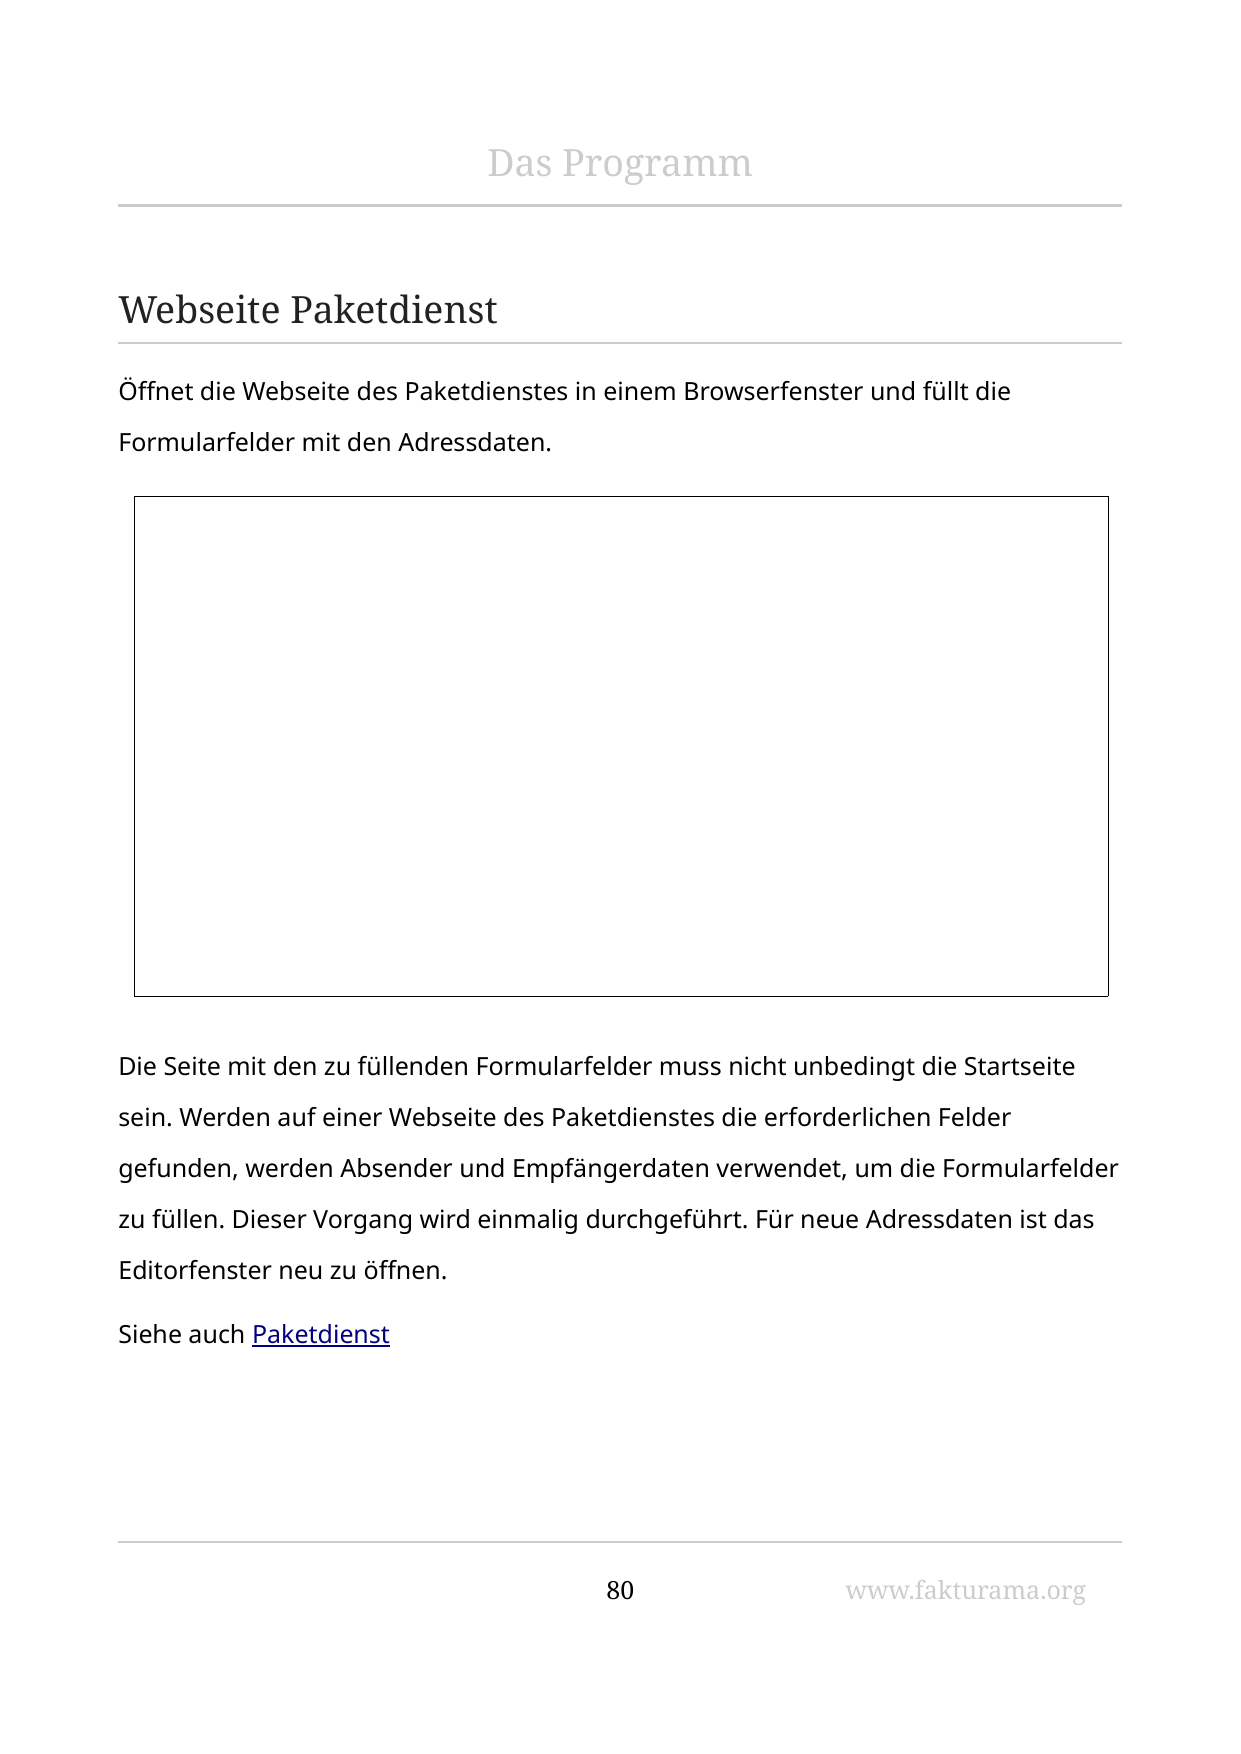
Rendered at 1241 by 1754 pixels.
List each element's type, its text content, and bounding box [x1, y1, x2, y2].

text Die Seite mit den zu füllenden Formularfelder muss nicht unbedingt die Startseite sein. Werden auf einer Webseite des Paketdienstes die erforderlichen Felder gefunden, werden Absender und Empfängerdaten verwendet, um die Formularfelder zu füllen. Dieser Vorgang wird einmalig durchgeführt. Für neue Adressdaten ist das Editorfenster neu zu öffnen. [118, 1049, 1122, 1287]
text Siehe auch Paketdienst [118, 1317, 1122, 1351]
text Öffnet die Webseite des Paketdienstes in einem Browserfenster und füllt die Formularfelder mit den Adressdaten. [118, 373, 1122, 458]
subtitle Webseite Paketdienst [118, 283, 1122, 342]
